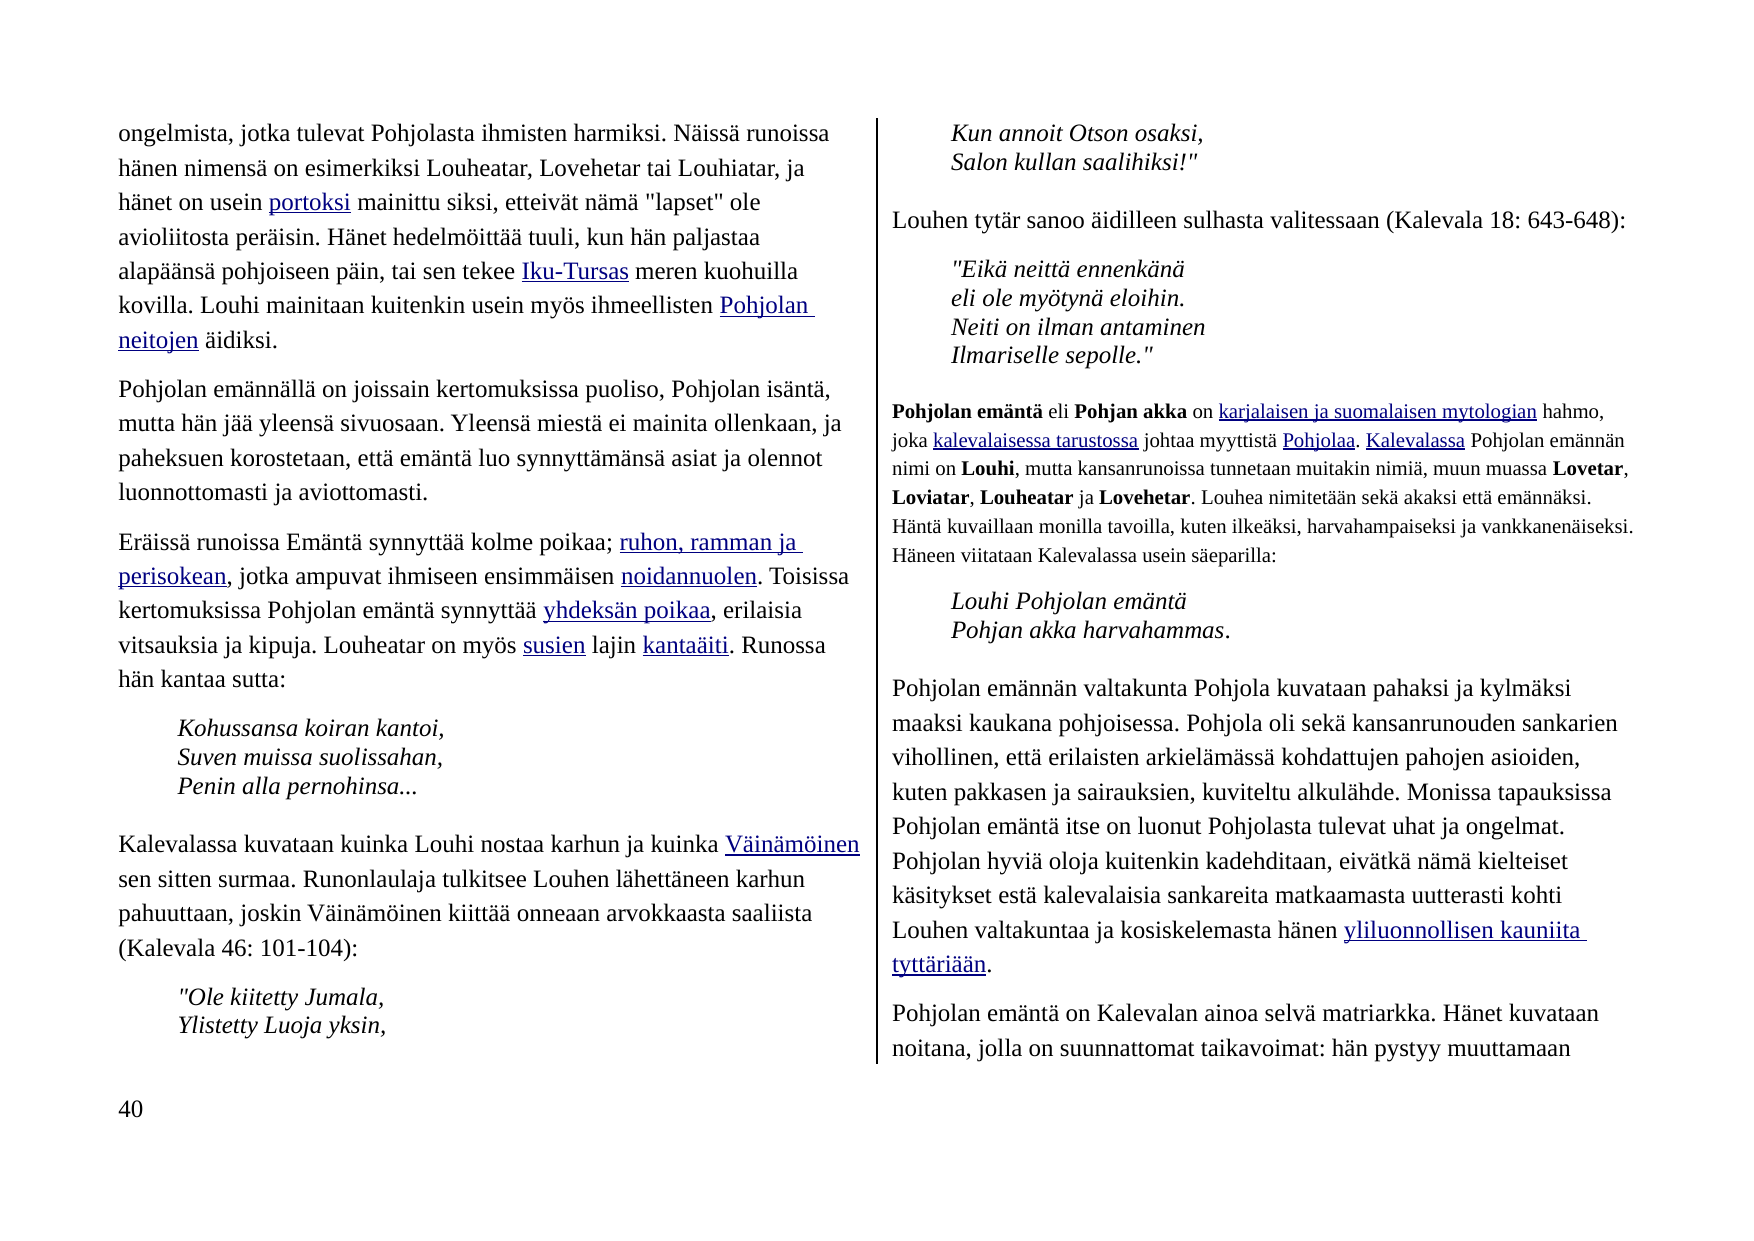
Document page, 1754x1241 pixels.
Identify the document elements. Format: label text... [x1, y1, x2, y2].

text ongelmista, jotka tulevat Pohjolasta ihmisten harmiksi. Näissä runoissa hänen nimensä on esimerkiksi Louheatar, Lovehetar tai Louhiatar, ja hänet on usein portoksi mainittu siksi, etteivät nämä "lapset" ole avioliitosta peräisin. Hänet hedelmöittää tuuli, kun hän paljastaa alapäänsä pohjoiseen päin, tai sen tekee Iku-Tursas meren kuohuilla kovilla. Louhi mainitaan kuitenkin usein myös ihmeellisten Pohjolan neitojen äidiksi. [118, 118, 862, 354]
text Kalevalassa kuvataan kuinka Louhi nostaa karhun ja kuinka Väinämöinen sen sitten surmaa. Runonlaulaja tulkitsee Louhen lähettäneen karhun pahuuttaan, joskin Väinämöinen kiittää onneaan arvokkaasta saaliista (Kalevala 46: 101-104): [118, 829, 862, 961]
list Salon kullan saalihiksi!" [951, 147, 1635, 176]
text Pohjolan emännällä on joissain kertomuksissa puoliso, Pohjolan isäntä, mutta hän jää yleensä sivuosaan. Yleensä miestä ei mainita ollenkaan, ja paheksuen korostetaan, että emäntä luo synnyttämänsä asiat ja olennot luonnottomasti ja aviottomasti. [118, 374, 862, 506]
text Pohjolan emäntä eli Pohjan akka on karjalaisen ja suomalaisen mytologian hahmo, joka kalevalaisessa tarustossa johtaa myyttistä Pohjolaa. Kalevalassa Pohjolan emännän nimi on Louhi, mutta kansanrunoissa tunnetaan muitakin nimiä, muun muassa Lovetar, Loviatar, Louheatar ja Lovehetar. Louhea nimitetään sekä akaksi että emännäksi. Häntä kuvaillaan monilla tavoilla, kuten ilkeäksi, harvahampaiseksi ja vankkanenäiseksi. Häneen viitataan Kalevalassa usein säeparilla: [892, 399, 1635, 567]
list "Ole kiitetty Jumala, [177, 982, 862, 1011]
list Suven muissa suolissahan, [177, 742, 862, 771]
text Eräissä runoissa Emäntä synnyttää kolme poikaa; ruhon, ramman ja perisokean, jotka ampuvat ihmiseen ensimmäisen noidannuolen. Toisissa kertomuksissa Pohjolan emäntä synnyttää yhdeksän poikaa, erilaisia vitsauksia ja kipuja. Louheatar on myös susien lajin kantaäiti. Runossa hän kantaa sutta: [118, 527, 862, 693]
list Penin alla pernohinsa... [177, 771, 862, 800]
list eli ole myötynä eloihin. [951, 283, 1635, 312]
list Pohjan akka harvahammas. [951, 615, 1635, 644]
list Kun annoit Otson osaksi, [951, 118, 1635, 147]
list Neiti on ilman antaminen [951, 312, 1635, 340]
list Ilmariselle sepolle." [951, 340, 1635, 369]
text Pohjolan emännän valtakunta Pohjola kuvataan pahaksi ja kylmäksi maaksi kaukana pohjoisessa. Pohjola oli sekä kansanrunouden sankarien vihollinen, että erilaisten arkielämässä kohdattujen pahojen asioiden, kuten pakkasen ja sairauksien, kuviteltu alkulähde. Monissa tapauksissa Pohjolan emäntä itse on luonut Pohjolasta tulevat uhat ja ongelmat. Pohjolan hyviä oloja kuitenkin kadehditaan, eivätkä nämä kielteiset käsitykset estä kalevalaisia sankareita matkaamasta uutterasti kohti Louhen valtakuntaa ja kosiskelemasta hänen yliluonnollisen kauniita tyttäriään. [892, 673, 1635, 978]
list Kohussansa koiran kantoi, [177, 713, 862, 742]
list "Eikä neittä ennenkänä [951, 254, 1635, 283]
text Pohjolan emäntä on Kalevalan ainoa selvä matriarkka. Hänet kuvataan noitana, jolla on suunnattomat taikavoimat: hän pystyy muuttamaan [892, 998, 1635, 1061]
list Louhi Pohjolan emäntä [951, 586, 1635, 615]
list Ylistetty Luoja yksin, [177, 1011, 862, 1039]
text Louhen tytär sanoo äidilleen sulhasta valitessaan (Kalevala 18: 643-648): [892, 205, 1635, 234]
